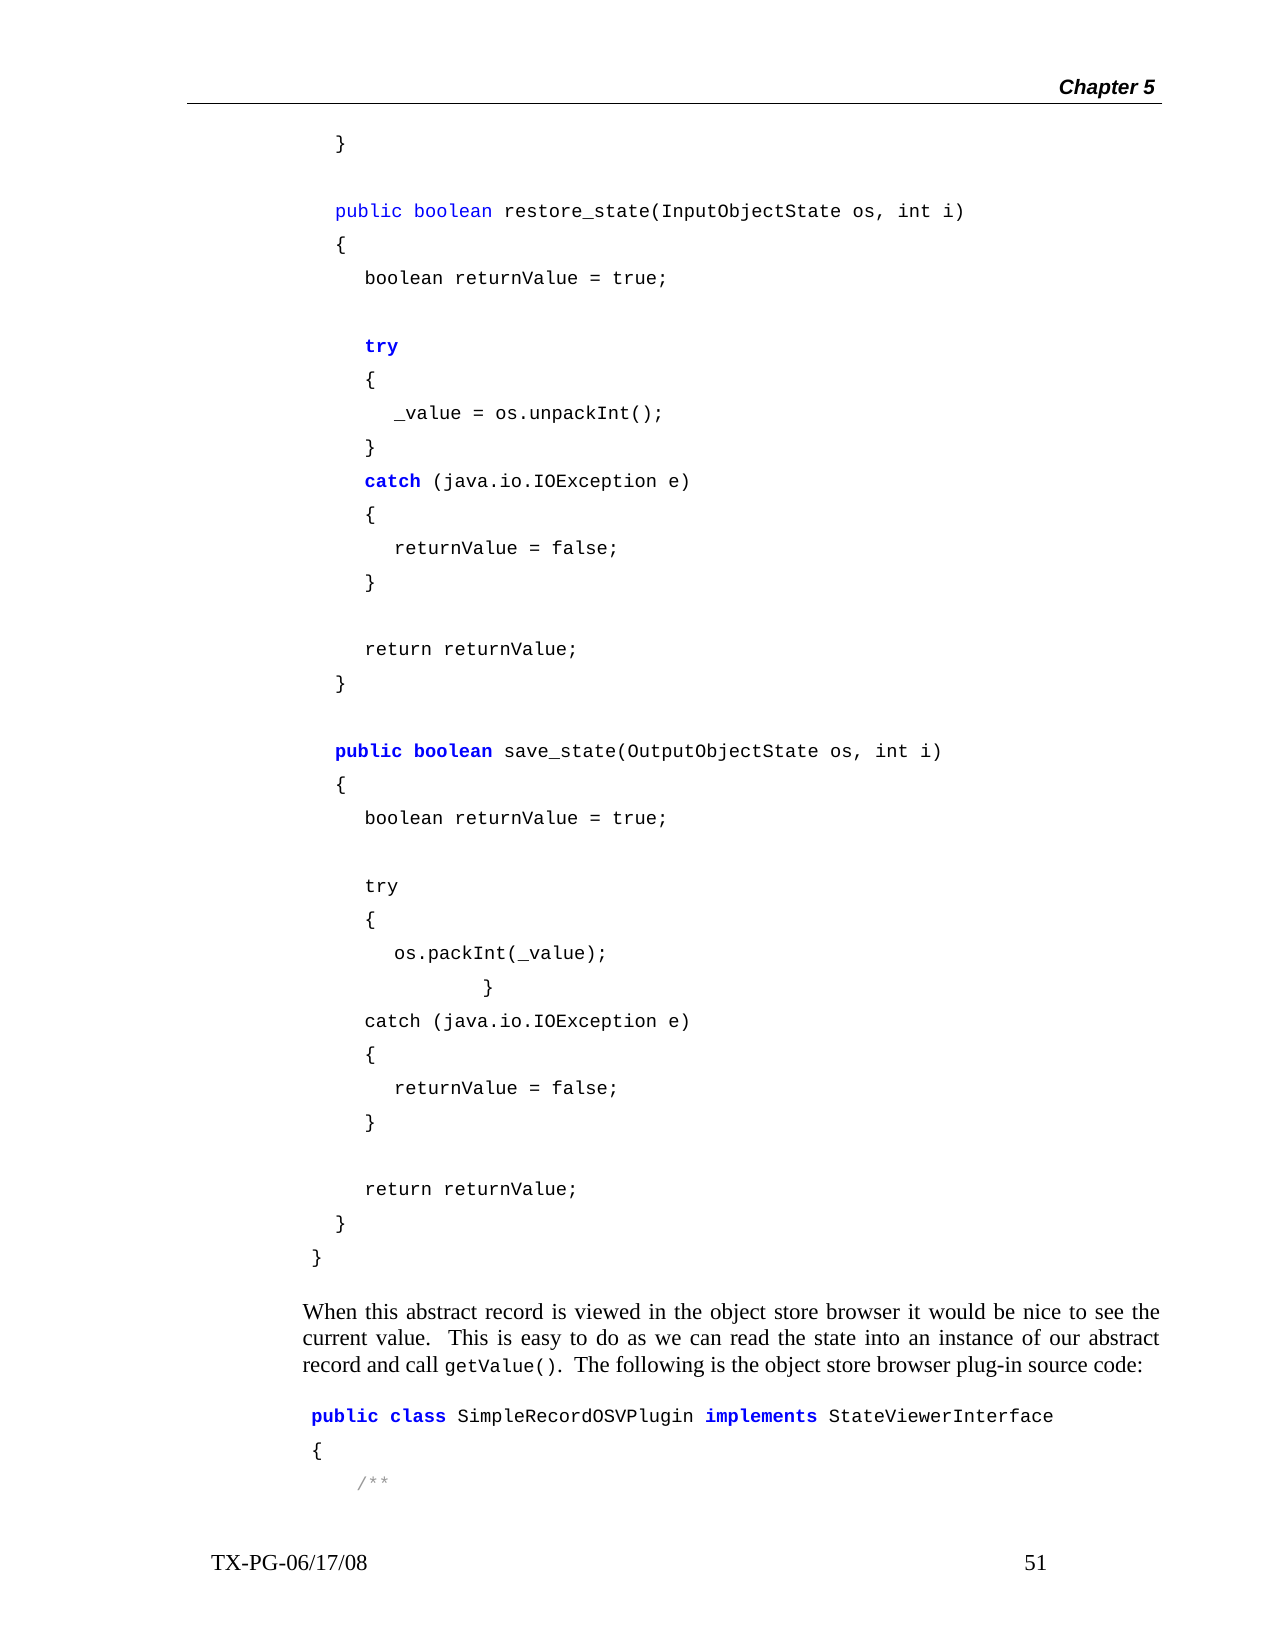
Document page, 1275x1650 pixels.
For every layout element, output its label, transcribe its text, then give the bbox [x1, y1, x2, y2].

text { [311, 370, 1162, 391]
text /** [311, 1474, 1162, 1496]
text } [311, 438, 1162, 459]
text _value = os.unpackInt(); [311, 404, 1162, 425]
text } [311, 1248, 1162, 1269]
text } [311, 573, 1162, 594]
text try [311, 876, 1162, 898]
text { [311, 235, 1162, 256]
text try [311, 336, 1162, 358]
text } [311, 134, 1162, 155]
text public class SimpleRecordOSVPlugin implements StateViewerInterface [311, 1407, 1162, 1428]
text { [311, 1441, 1162, 1462]
text } [311, 1214, 1162, 1235]
text catch (java.io.IOException e) [311, 1011, 1162, 1033]
text } [311, 978, 1162, 999]
text return returnValue; [311, 640, 1162, 661]
text os.packInt(_value); [311, 944, 1162, 965]
text } [311, 1113, 1162, 1134]
text boolean returnValue = true; [311, 269, 1162, 290]
text When this abstract record is viewed in the object store browser it would be nice to see the current value. This is easy to do as we can read the state into an instance of our abstract record and call getValue(). The following is the object store browser plug-in source code: [302, 1298, 1162, 1378]
text boolean returnValue = true; [311, 809, 1162, 830]
text public boolean restore_state(InputObjectState os, int i) [311, 201, 1162, 223]
text returnValue = false; [311, 539, 1162, 560]
text returnValue = false; [311, 1079, 1162, 1100]
text return returnValue; [311, 1180, 1162, 1201]
text { [311, 505, 1162, 526]
text { [311, 775, 1162, 796]
text catch (java.io.IOException e) [311, 471, 1162, 493]
text { [311, 910, 1162, 931]
text } [311, 674, 1162, 695]
text { [311, 1045, 1162, 1066]
text public boolean save_state(OutputObjectState os, int i) [311, 741, 1162, 763]
